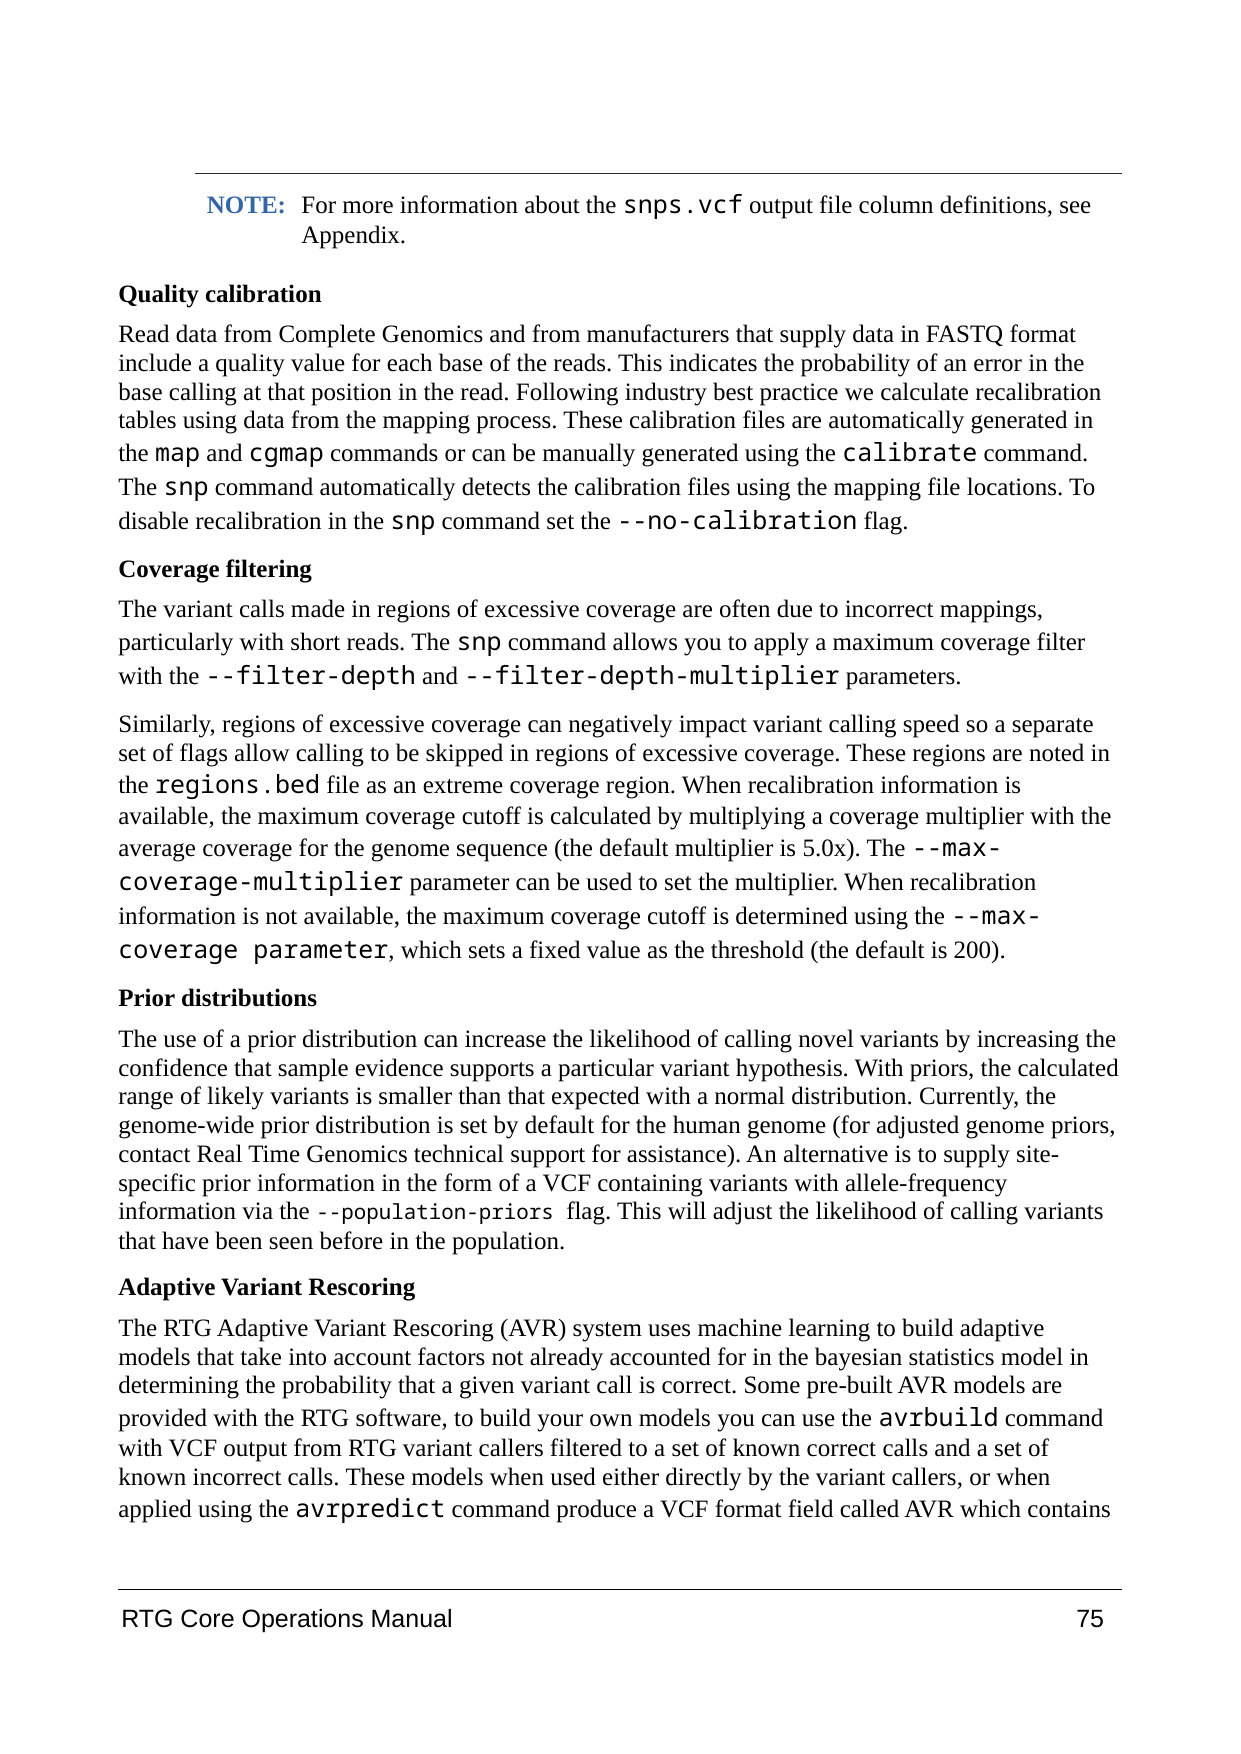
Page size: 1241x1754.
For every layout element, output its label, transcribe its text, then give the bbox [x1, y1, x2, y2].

subtitle Coverage filtering [118, 554, 1122, 583]
subtitle Quality calibration [118, 279, 1122, 307]
text The variant calls made in regions of excessive coverage are often due to incorrect mappings, particularly with short reads. The snp command allows you to apply a maximum coverage filter with the --filter-depth and --filter-depth-multiplier parameters. [118, 594, 1122, 691]
subtitle Prior distributions [118, 983, 1122, 1012]
text Read data from Complete Genomics and from manufacturers that supply data in FASTQ format include a quality value for each base of the reads. This indicates the probability of an error in the base calling at that position in the read. Following industry best practice we calculate recalibration tables using data from the mapping process. These calibration files are automatically generated in the map and cgmap commands or can be manually generated using the calibrate command. The snp command automatically detects the calibration files using the mapping file locations. To disable recalibration in the snp command set the --no-calibration flag. [118, 319, 1122, 536]
text The RTG Adaptive Variant Rescoring (AVR) system uses machine learning to build adaptive models that take into account factors not already accounted for in the bayesian statistics model in determining the probability that a given variant call is correct. Some pre-built AVR models are provided with the RTG software, to build your own models you can use the avrbuild command with VCF output from RTG variant callers filtered to a set of known correct calls and a set of known incorrect calls. These models when used either directly by the variant callers, or when applied using the avrpredict command produce a VCF format field called AVR which contains [118, 1313, 1122, 1525]
text The use of a prior distribution can increase the likelihood of calling novel variants by increasing the confidence that sample evidence supports a particular variant hypothesis. With priors, the calculated range of likely variants is smaller than that expected with a normal distribution. Currently, the genome-wide prior distribution is set by default for the human genome (for adjusted genome priors, contact Real Time Genomics technical support for assistance). An alternative is to supply site-specific prior information in the form of a VCF containing variants with allele-frequency information via the --population-priors flag. This will adjust the likelihood of calling variants that have been seen before in the population. [118, 1024, 1122, 1255]
text NOTE: For more information about the snps.vcf output file column definitions, see Appendix. [195, 175, 1122, 261]
text Similarly, regions of excessive coverage can negatively impact variant calling speed so a separate set of flags allow calling to be skipped in regions of excessive coverage. These regions are noted in the regions.bed file as an extreme coverage region. When recalibration information is available, the maximum coverage cutoff is calculated by multiplying a coverage multiplier with the average coverage for the genome sequence (the default multiplier is 5.0x). The --max-coverage-multiplier parameter can be used to set the multiplier. When recalibration information is not available, the maximum coverage cutoff is determined using the --max-coverage parameter, which sets a fixed value as the threshold (the default is 200). [118, 709, 1122, 966]
subtitle Adaptive Variant Rescoring [118, 1272, 1122, 1301]
